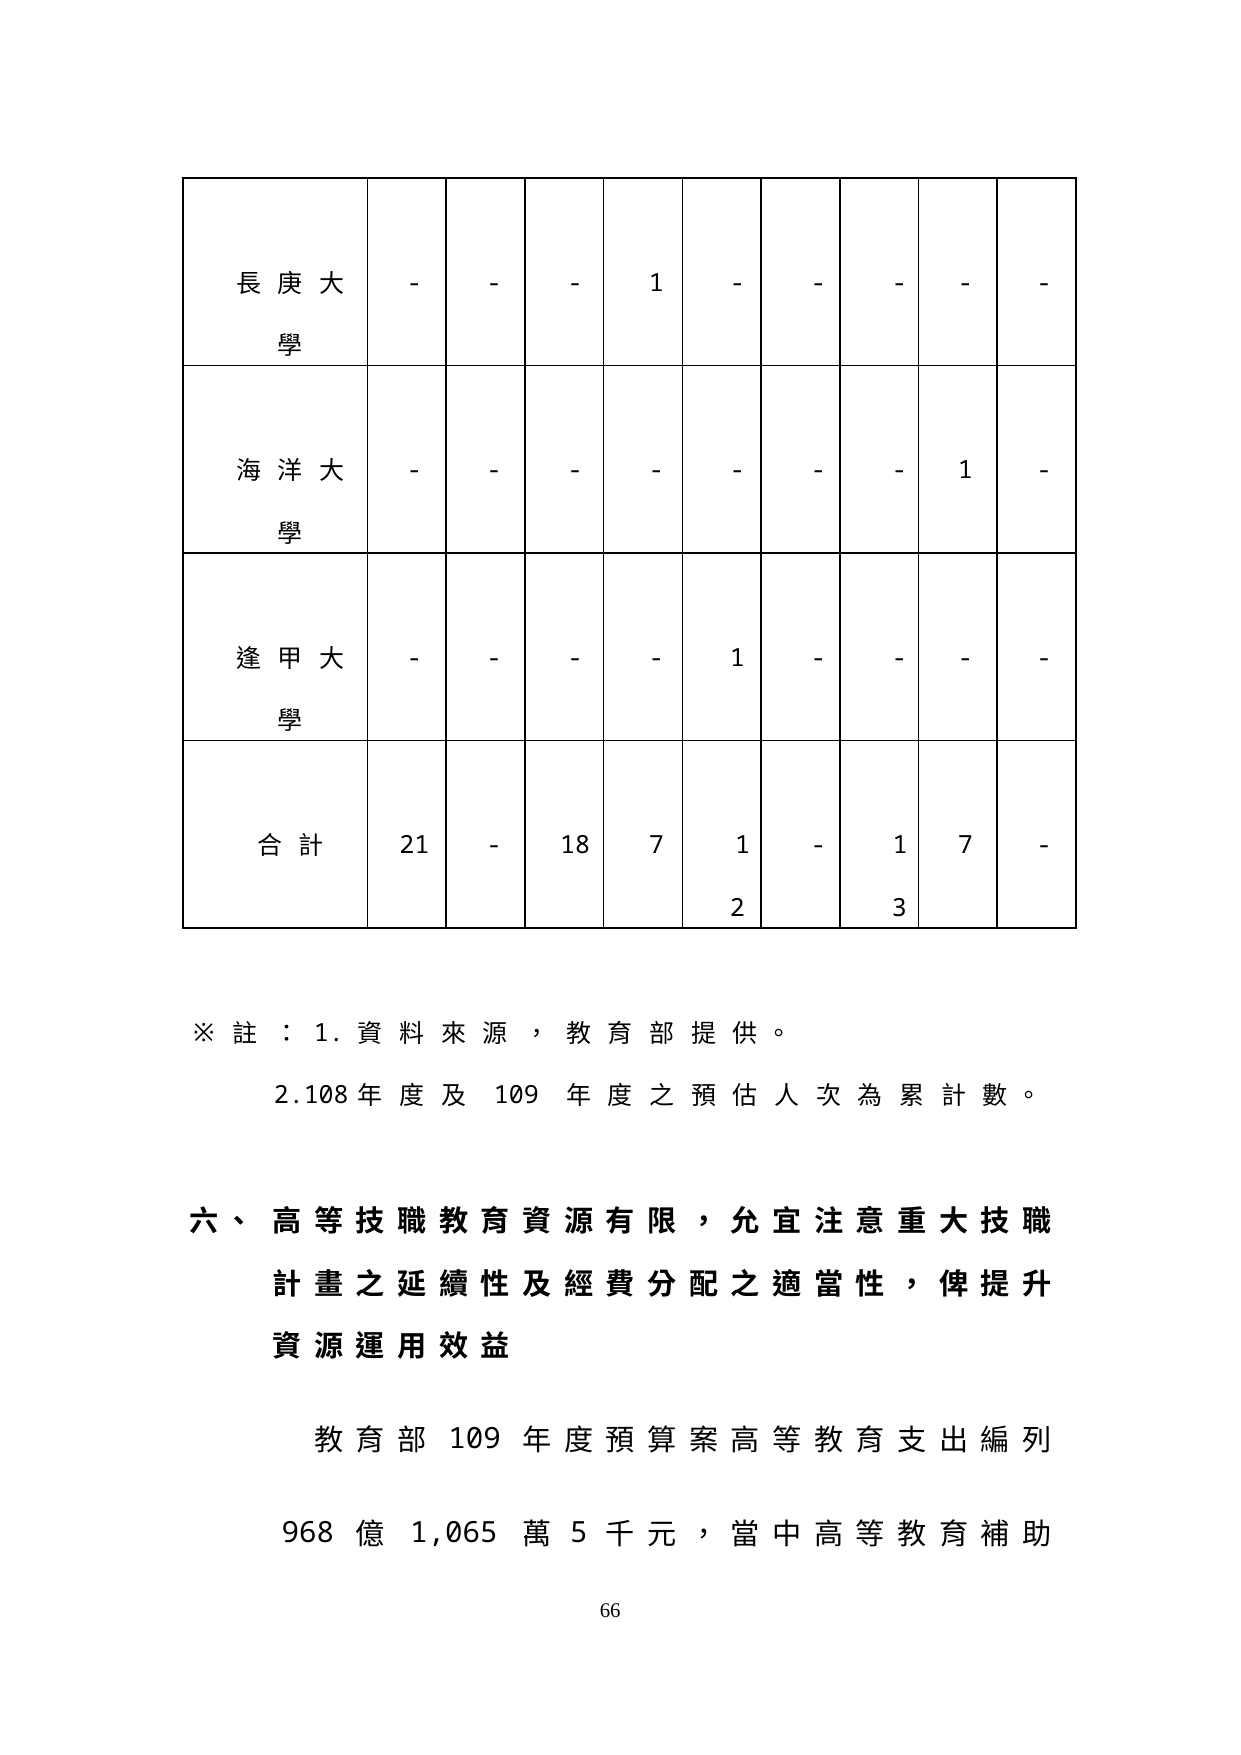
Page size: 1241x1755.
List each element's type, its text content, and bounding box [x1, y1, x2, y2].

table_cell - [683, 366, 760, 552]
table_cell - [604, 554, 682, 740]
table_cell - [526, 366, 603, 552]
table_cell 18 [526, 741, 603, 927]
table_cell - [841, 554, 918, 740]
text ※註：1.資料來源，教育部提供。 [183, 990, 1058, 1052]
table_cell - [998, 554, 1075, 740]
table_cell - [447, 741, 524, 927]
table_cell - [762, 554, 839, 740]
table_cell 21 [368, 741, 445, 927]
table_cell - [447, 179, 524, 365]
table_cell 7 [604, 741, 682, 927]
table_cell - [762, 366, 839, 552]
table_cell - [998, 741, 1075, 927]
table_cell - [919, 554, 996, 740]
table_cell 長庚大學 [184, 179, 367, 365]
text 2.108年度及109年度之預估人次為累計數。 [183, 1052, 1058, 1115]
table_cell - [368, 179, 445, 365]
table_cell - [841, 179, 918, 365]
table_cell - [526, 179, 603, 365]
table_cell 逢甲大學 [184, 554, 367, 740]
table_cell - [841, 366, 918, 552]
table_cell - [998, 179, 1075, 365]
table_cell - [683, 179, 760, 365]
table_cell - [447, 554, 524, 740]
table_cell 1 [604, 179, 682, 365]
table_cell - [919, 179, 996, 365]
table_cell - [526, 554, 603, 740]
table_cell - [368, 554, 445, 740]
table_cell - [604, 366, 682, 552]
table_cell 海洋大學 [184, 366, 367, 552]
table_cell - [998, 366, 1075, 552]
table_cell - [447, 366, 524, 552]
table_cell 13 [841, 741, 918, 927]
text 教育部109年度預算案高等教育支出編列968億1,065萬5千元，當中高等教育補助 [242, 1365, 1058, 1552]
table_cell 7 [919, 741, 996, 927]
table_cell 合計 [184, 741, 367, 927]
table_cell - [368, 366, 445, 552]
table_cell 1 [683, 554, 760, 740]
table_cell 1 [919, 366, 996, 552]
table_cell - [762, 741, 839, 927]
table_cell - [762, 179, 839, 365]
text 六、高等技職教育資源有限，允宜注意重大技職計畫之延續性及經費分配之適當性，俾提升資源運用效益 [183, 1177, 1058, 1365]
table_cell 12 [683, 741, 760, 927]
